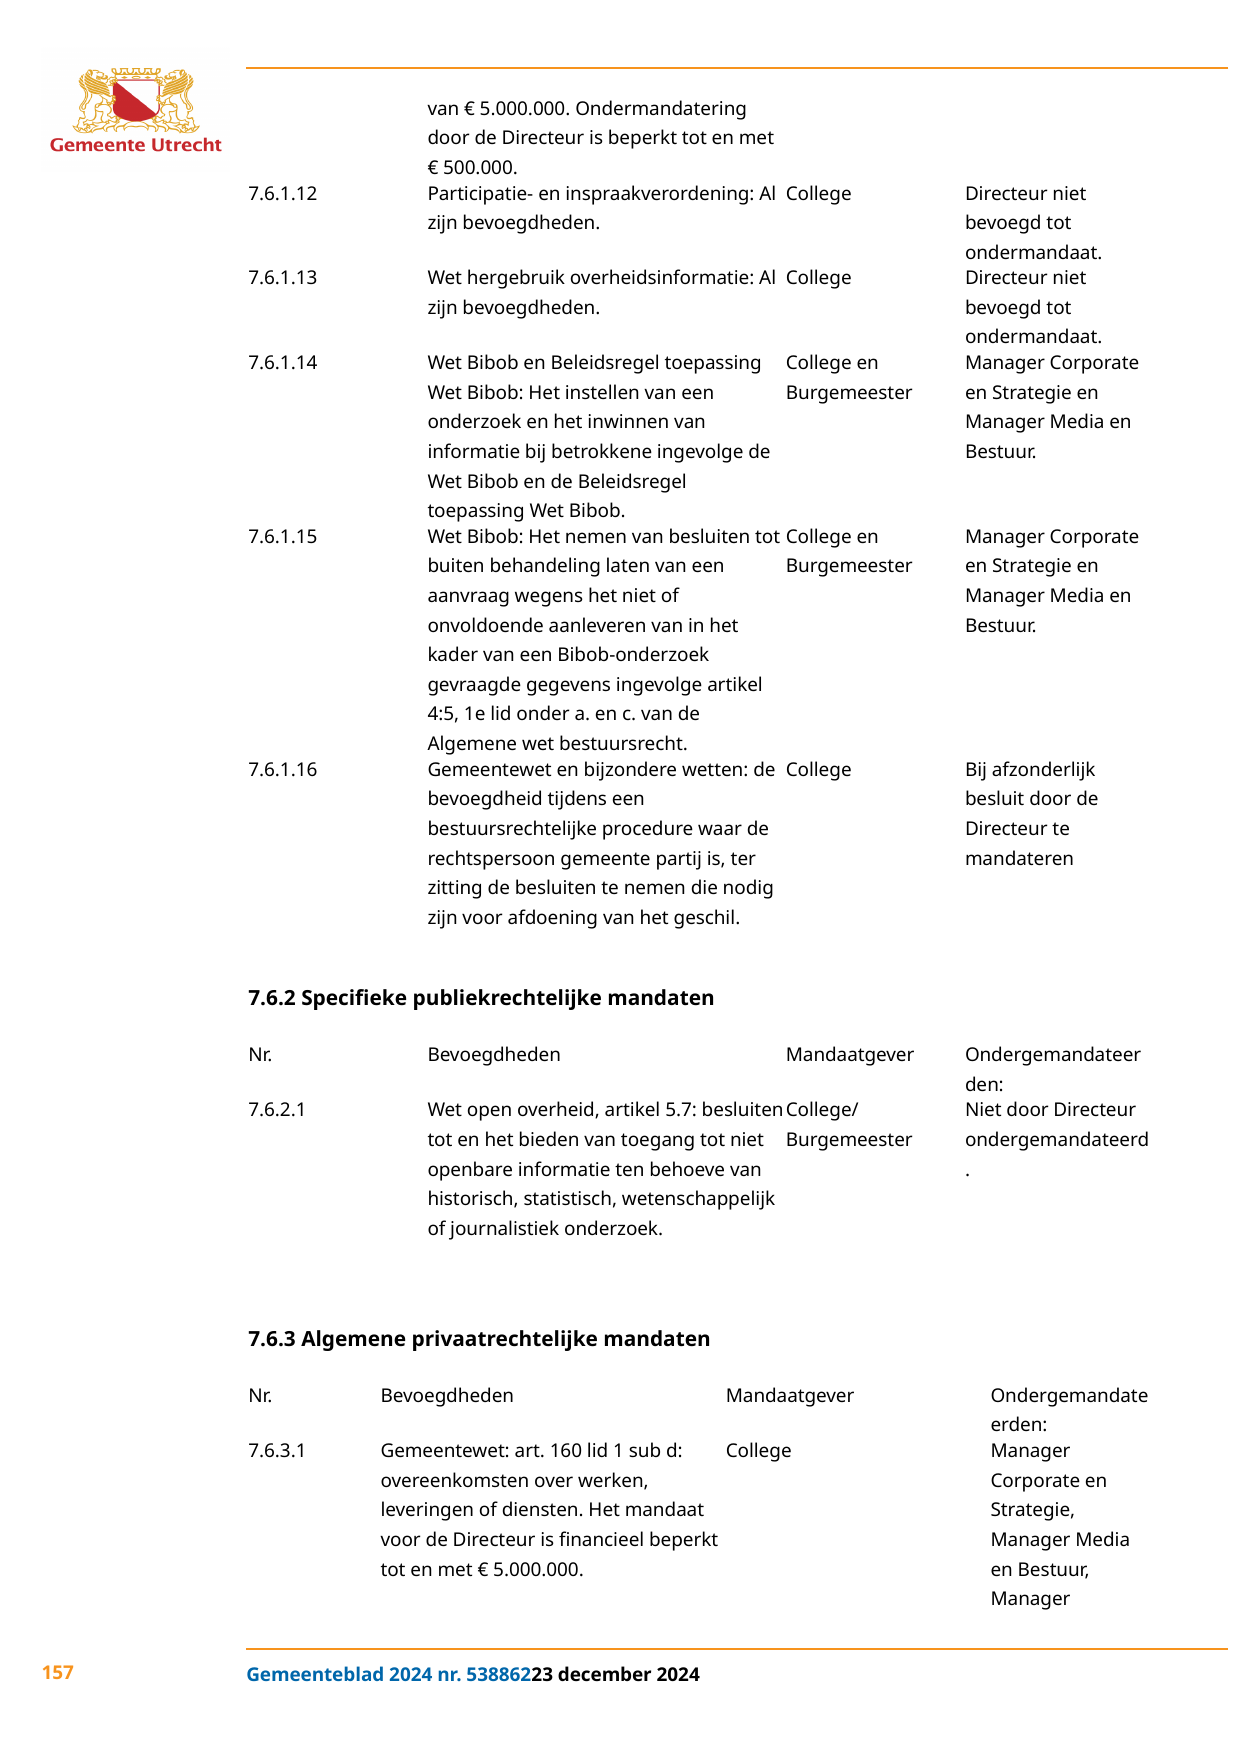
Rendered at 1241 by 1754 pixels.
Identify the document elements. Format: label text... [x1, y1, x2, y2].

table_cell Manager Corporate en Strategie en Manager Media en Bestuur. [965, 523, 1152, 756]
table_cell College [786, 265, 965, 349]
table_cell Directeur niet bevoegd tot ondermandaat. [965, 180, 1152, 264]
table_header Ondergemandateerden: [965, 1041, 1152, 1097]
table_cell Participatie- en inspraakverordening: Al zijn bevoegdheden. [427, 180, 786, 264]
table_cell College [726, 1438, 990, 1611]
table_cell van € 5.000.000. Ondermandatering door de Directeur is beperkt tot en met € 500.000. [427, 95, 786, 180]
table_cell 7.6.2.1 [248, 1097, 427, 1270]
table_header Mandaatgever [726, 1382, 990, 1437]
table_cell Bij afzonderlijk besluit door de Directeur te mandateren [965, 756, 1152, 929]
text 7.6.2 Specifieke publiekrechtelijke mandaten [248, 983, 1152, 1012]
table_header Mandaatgever [786, 1041, 965, 1097]
text 7.6.3 Algemene privaatrechtelijke mandaten [248, 1324, 1152, 1352]
table_cell Gemeentewet: art. 160 lid 1 sub d: overeenkomsten over werken, leveringen of diensten. Het mandaat voor de Directeur is financieel beperkt tot en met € 5.000.000. [380, 1438, 726, 1611]
table_header Bevoegdheden [380, 1382, 726, 1437]
table_header Ondergemandateerden: [990, 1382, 1152, 1437]
table_cell Wet Bibob: Het nemen van besluiten tot buiten behandeling laten van een aanvraag wegens het niet of onvoldoende aanleveren van in het kader van een Bibob-onderzoek gevraagde gegevens ingevolge artikel 4:5, 1e lid onder a. en c. van de Algemene wet bestuursrecht. [427, 523, 786, 756]
table_cell 7.6.1.12 [248, 180, 427, 264]
table_cell College/ Burgemeester [786, 1097, 965, 1270]
table_cell [786, 95, 965, 180]
table_cell Manager Corporate en Strategie en Manager Media en Bestuur. [965, 350, 1152, 523]
table_cell 7.6.1.14 [248, 350, 427, 523]
table_cell College [786, 180, 965, 264]
table_cell College en Burgemeester [786, 523, 965, 756]
picture [41, 47, 231, 172]
table_cell 7.6.1.16 [248, 756, 427, 929]
table_cell 7.6.1.13 [248, 265, 427, 349]
table_cell Wet open overheid, artikel 5.7: besluiten tot en het bieden van toegang tot niet openbare informatie ten behoeve van historisch, statistisch, wetenschappelijk of journalistiek onderzoek. [427, 1097, 786, 1270]
table_cell Wet hergebruik overheidsinformatie: Al zijn bevoegdheden. [427, 265, 786, 349]
table_cell 7.6.3.1 [248, 1438, 380, 1611]
table_cell College [786, 756, 965, 929]
table_cell Directeur niet bevoegd tot ondermandaat. [965, 265, 1152, 349]
table_cell [248, 95, 427, 180]
table_header Bevoegdheden [427, 1041, 786, 1097]
table_cell Manager Corporate en Strategie, Manager Media en Bestuur, Manager [990, 1438, 1152, 1611]
table_header Nr. [248, 1382, 380, 1437]
table_cell College en Burgemeester [786, 350, 965, 523]
table_header Nr. [248, 1041, 427, 1097]
table_cell 7.6.1.15 [248, 523, 427, 756]
table_cell Niet door Directeur ondergemandateerd. [965, 1097, 1152, 1270]
table_cell Gemeentewet en bijzondere wetten: de bevoegdheid tijdens een bestuursrechtelijke procedure waar de rechtspersoon gemeente partij is, ter zitting de besluiten te nemen die nodig zijn voor afdoening van het geschil. [427, 756, 786, 929]
table_cell Wet Bibob en Beleidsregel toepassing Wet Bibob: Het instellen van een onderzoek en het inwinnen van informatie bij betrokkene ingevolge de Wet Bibob en de Beleidsregel toepassing Wet Bibob. [427, 350, 786, 523]
table_cell [965, 95, 1152, 180]
